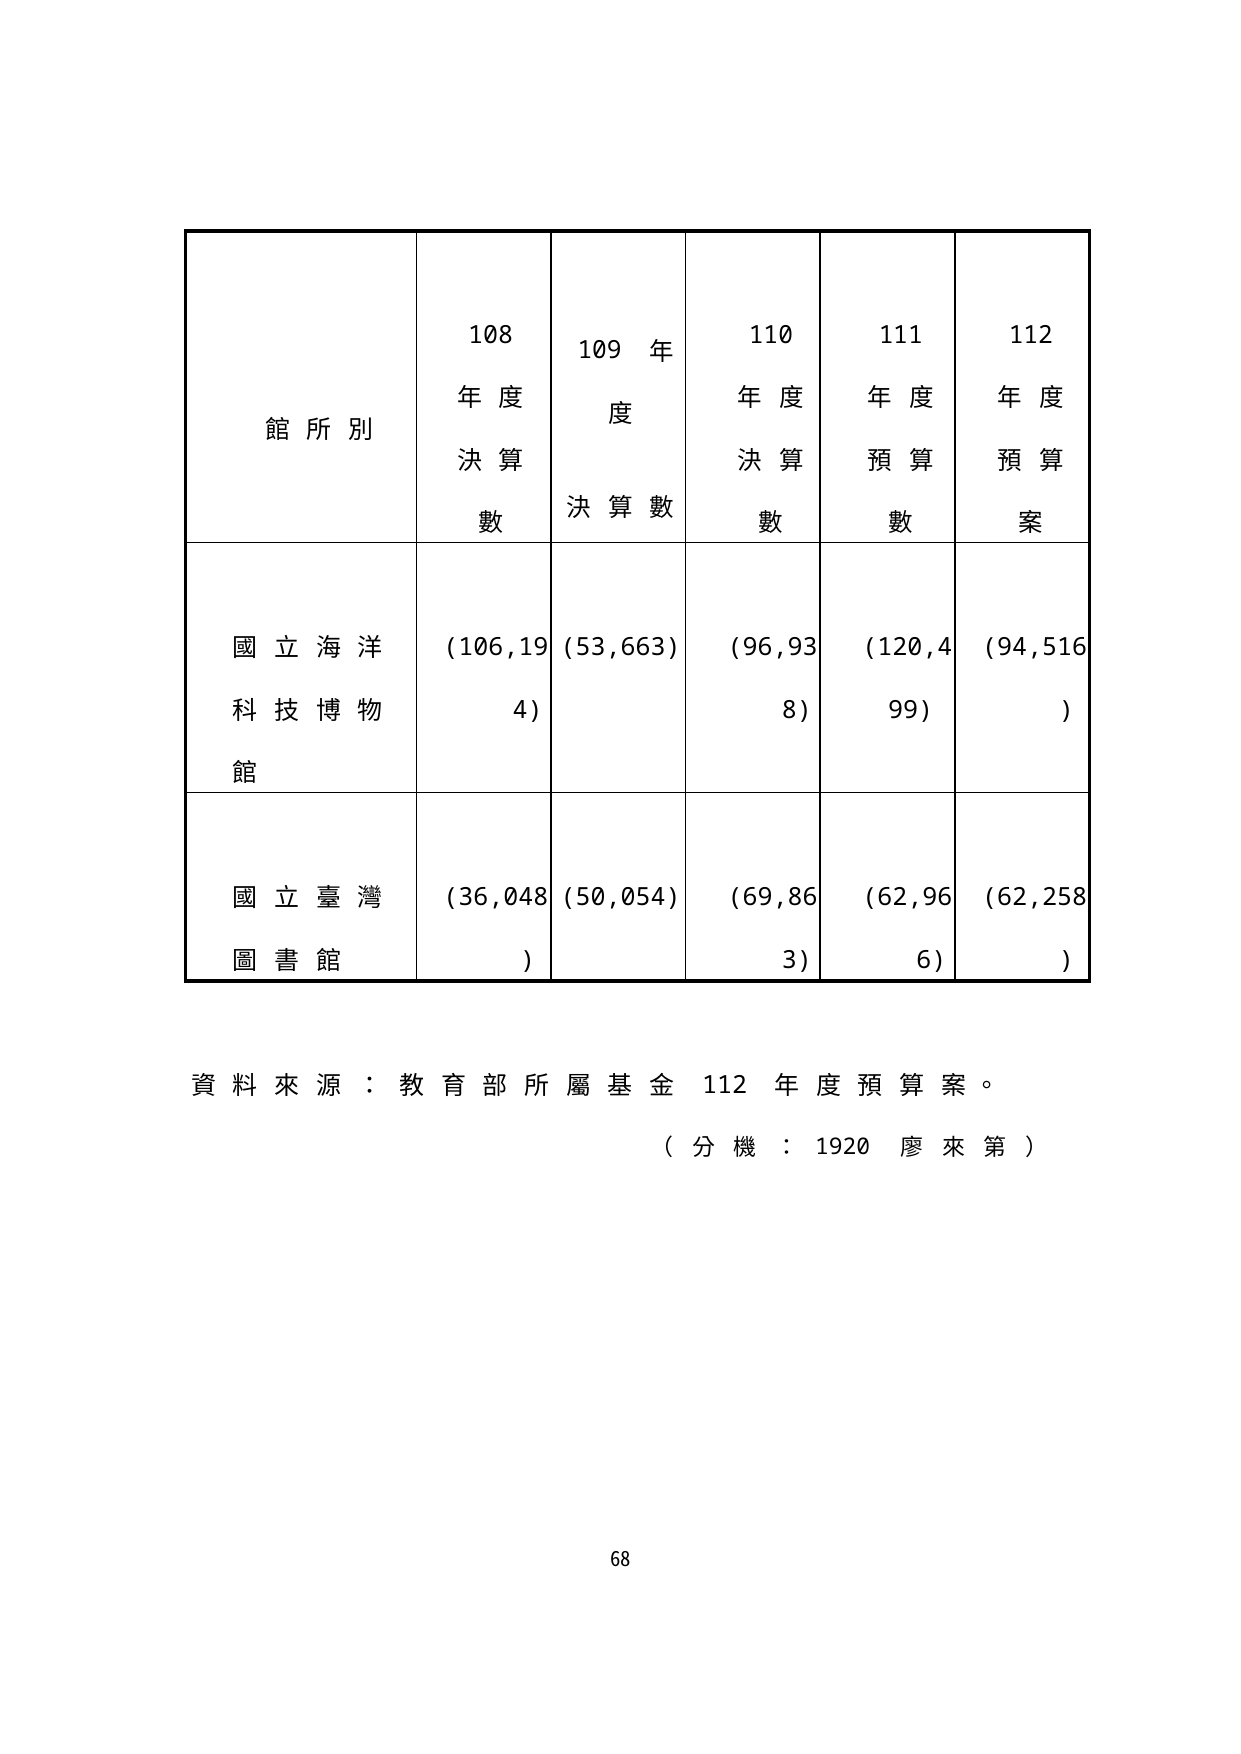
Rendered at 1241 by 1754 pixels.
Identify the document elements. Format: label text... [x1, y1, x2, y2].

table_header 108年度 決算數 [417, 233, 550, 542]
table_cell 國立臺灣圖書館 [187, 793, 416, 979]
table_header 111年度 預算數 [821, 233, 954, 542]
table_header 110年度 決算數 [686, 233, 819, 542]
table_cell (62,258) [956, 793, 1088, 979]
table_cell (106,194) [417, 543, 550, 792]
table_cell 國立海洋科技博物館 [187, 543, 416, 792]
table_cell (120,499) [821, 543, 954, 792]
table_header 112年度 預算案 [956, 233, 1088, 542]
table_cell (36,048) [417, 793, 550, 979]
text （分機：1920 廖來第） [242, 1104, 1058, 1167]
table_cell (96,938) [686, 543, 819, 792]
text 資料來源：教育部所屬基金112年度預算案。 [183, 1042, 1058, 1104]
table_cell (94,516) [956, 543, 1088, 792]
table_cell (50,054) [552, 793, 685, 979]
table_cell (62,966) [821, 793, 954, 979]
table_header 109年度 決算數 [552, 233, 685, 542]
table_header 館所別 [187, 233, 416, 542]
table_cell (69,863) [686, 793, 819, 979]
table_cell (53,663) [552, 543, 685, 792]
